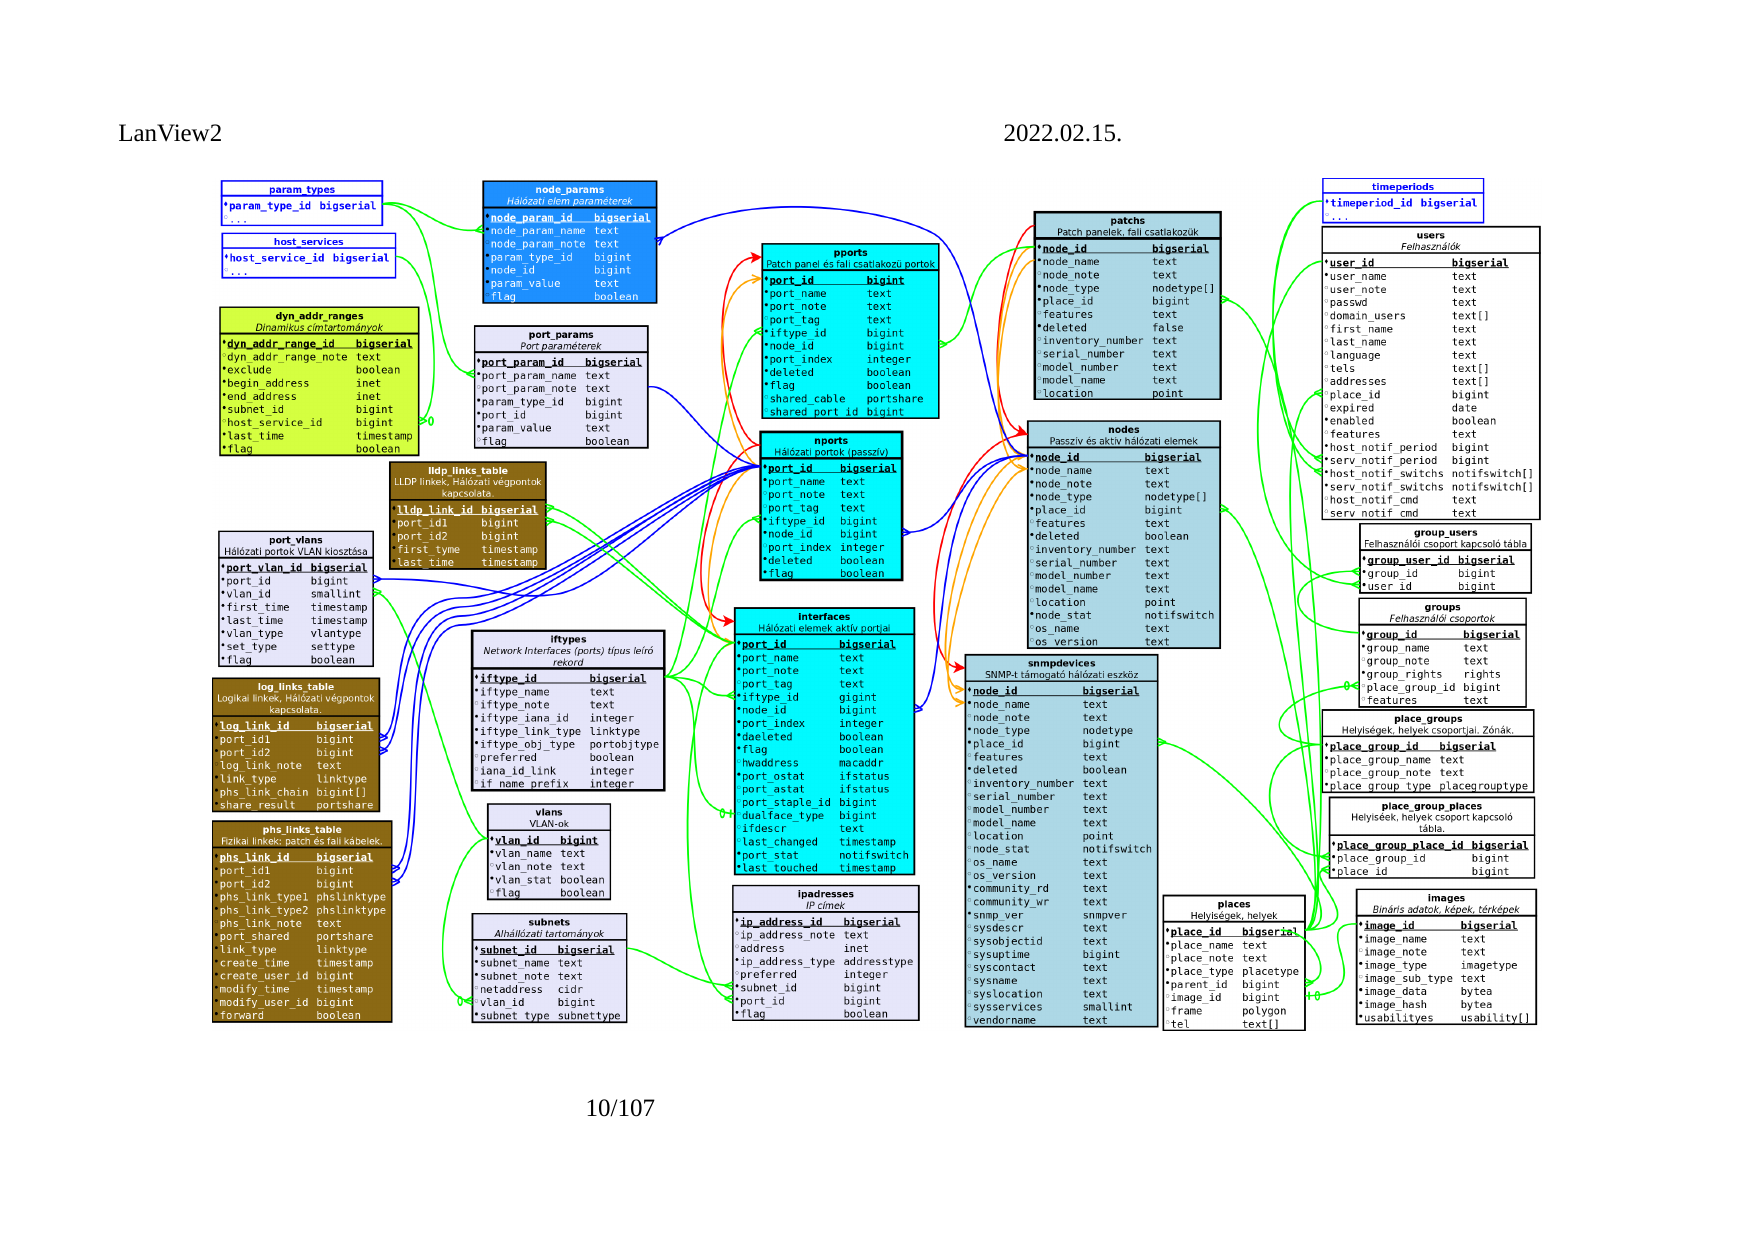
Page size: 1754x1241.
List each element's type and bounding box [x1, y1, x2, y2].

picture [220, 183, 1534, 1026]
